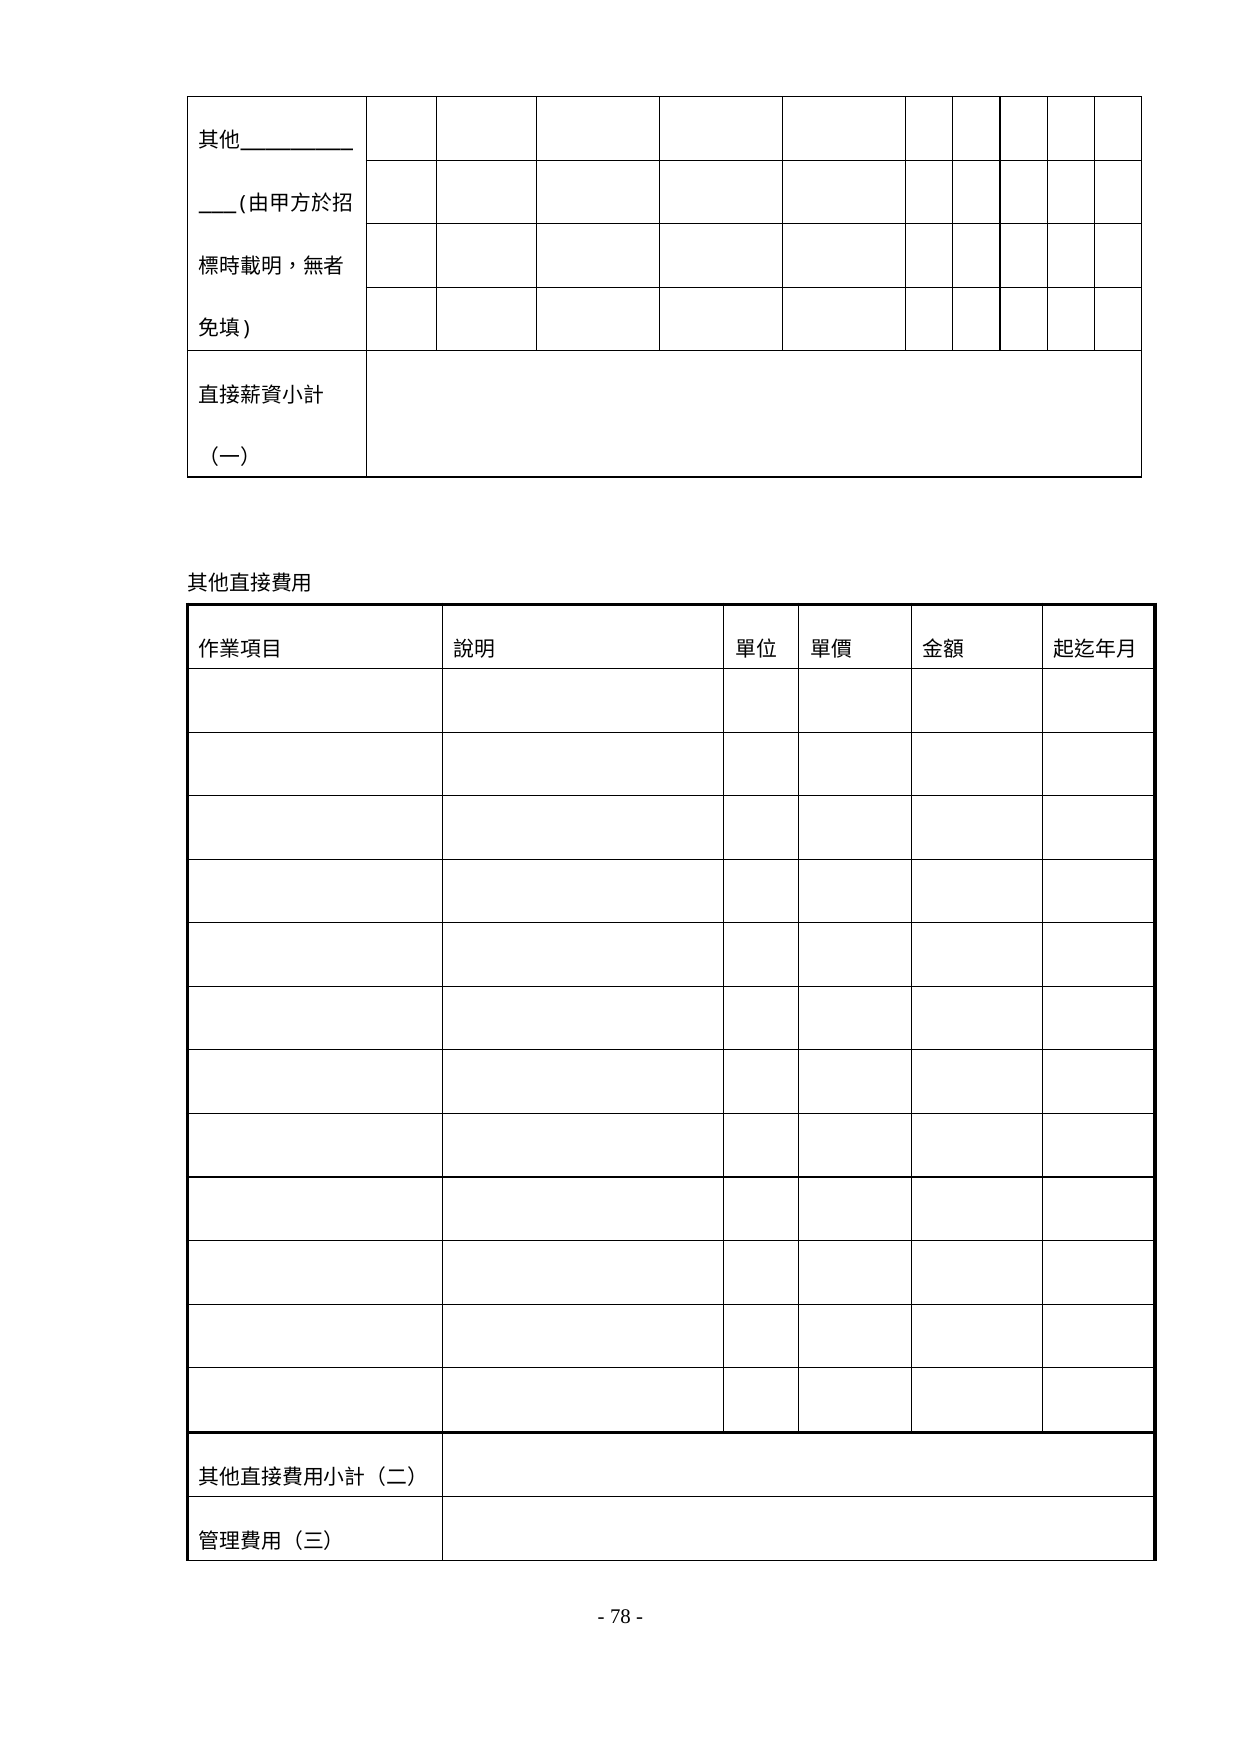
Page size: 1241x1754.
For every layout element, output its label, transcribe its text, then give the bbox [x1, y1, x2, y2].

table_cell [1043, 923, 1153, 986]
table_cell [1043, 796, 1153, 859]
table_cell [437, 97, 536, 160]
table_cell [724, 796, 798, 859]
table_cell [783, 161, 905, 223]
table_cell [783, 288, 905, 350]
table_cell [912, 923, 1042, 986]
table_cell [367, 351, 1141, 476]
table_cell [189, 1305, 442, 1367]
table_cell [1043, 1241, 1153, 1303]
table_cell [1095, 97, 1141, 160]
table_cell [912, 1305, 1042, 1367]
table_cell [367, 224, 436, 287]
table_cell [912, 1178, 1042, 1240]
table_cell [1095, 288, 1141, 350]
table_cell [912, 860, 1042, 922]
table_cell [537, 224, 659, 287]
table_cell [724, 987, 798, 1049]
table_cell [912, 733, 1042, 795]
table_cell [799, 796, 911, 859]
table_cell [1043, 733, 1153, 795]
table_cell [189, 1114, 442, 1176]
table_cell [443, 1434, 1153, 1496]
table_cell [443, 1114, 723, 1176]
table_cell [724, 1368, 798, 1431]
table_cell [912, 1050, 1042, 1113]
text 其他直接費用 [187, 540, 1053, 602]
table_cell [189, 860, 442, 922]
table_cell [724, 923, 798, 986]
table_header 說明 [443, 606, 723, 668]
table_cell [443, 1050, 723, 1113]
table_cell [443, 796, 723, 859]
table_cell [443, 987, 723, 1049]
table_cell [189, 1241, 442, 1303]
table_cell [1048, 288, 1094, 350]
table_cell [799, 1114, 911, 1176]
table_cell [906, 224, 952, 287]
table_cell [189, 669, 442, 732]
table_cell [189, 1368, 442, 1431]
table_cell [724, 1178, 798, 1240]
table_cell [537, 161, 659, 223]
table_cell [660, 288, 782, 350]
table_cell [443, 923, 723, 986]
table_cell [443, 1305, 723, 1367]
table_cell [1095, 161, 1141, 223]
table_cell [437, 161, 536, 223]
table_cell [437, 224, 536, 287]
table_cell [724, 1114, 798, 1176]
table_cell [799, 923, 911, 986]
table_cell [537, 288, 659, 350]
table_cell [367, 97, 436, 160]
table_cell 直接薪資小計（一） [188, 351, 366, 476]
table_cell [953, 97, 999, 160]
table_cell [189, 1050, 442, 1113]
table_cell [443, 1497, 1153, 1560]
table_cell [660, 224, 782, 287]
table_header 起迄年月 [1043, 606, 1153, 668]
table_cell [1001, 288, 1047, 350]
table_cell [660, 161, 782, 223]
table_cell [799, 860, 911, 922]
table_cell [799, 1178, 911, 1240]
table_cell [799, 987, 911, 1049]
table_cell [1048, 97, 1094, 160]
table_cell [1043, 1305, 1153, 1367]
table_cell [443, 1241, 723, 1303]
table_cell [953, 288, 999, 350]
table_cell [443, 860, 723, 922]
table_cell [443, 669, 723, 732]
table_cell [189, 1178, 442, 1240]
table_cell [1043, 860, 1153, 922]
table_cell [1048, 224, 1094, 287]
table_cell [906, 97, 952, 160]
table_cell [1001, 161, 1047, 223]
table_cell [906, 161, 952, 223]
table_cell [437, 288, 536, 350]
table_cell [912, 796, 1042, 859]
table_cell [1095, 224, 1141, 287]
table_cell [724, 733, 798, 795]
table_cell [1001, 224, 1047, 287]
table_cell [724, 1050, 798, 1113]
table_cell [537, 97, 659, 160]
table_cell [912, 1241, 1042, 1303]
table_cell [724, 669, 798, 732]
table_cell [443, 733, 723, 795]
table_cell [783, 97, 905, 160]
table_cell [799, 733, 911, 795]
table_cell [912, 987, 1042, 1049]
table_cell [1043, 1050, 1153, 1113]
table_cell [1048, 161, 1094, 223]
table_cell [660, 97, 782, 160]
table_cell 管理費用（三） [189, 1497, 442, 1560]
table_cell [724, 860, 798, 922]
table_cell [1043, 1114, 1153, 1176]
table_cell [912, 1114, 1042, 1176]
table_cell [189, 733, 442, 795]
table_cell [1043, 1178, 1153, 1240]
table_header 單價 [799, 606, 911, 668]
table_cell [1043, 669, 1153, 732]
table_cell [189, 923, 442, 986]
table_cell 其他____________(由甲方於招標時載明，無者免填) [188, 97, 366, 350]
table_cell [799, 1368, 911, 1431]
table_cell [367, 288, 436, 350]
table_cell [953, 161, 999, 223]
table_cell [799, 1241, 911, 1303]
table_cell [189, 796, 442, 859]
table_cell [912, 669, 1042, 732]
table_cell [906, 288, 952, 350]
table_cell [799, 1050, 911, 1113]
table_cell [443, 1178, 723, 1240]
table_cell [953, 224, 999, 287]
table_cell 其他直接費用小計（二） [189, 1434, 442, 1496]
table_cell [1043, 1368, 1153, 1431]
table_cell [189, 987, 442, 1049]
table_cell [724, 1241, 798, 1303]
table_cell [799, 669, 911, 732]
table_cell [912, 1368, 1042, 1431]
table_cell [1043, 987, 1153, 1049]
table_cell [799, 1305, 911, 1367]
table_cell [1001, 97, 1047, 160]
table_cell [783, 224, 905, 287]
table_header 單位 [724, 606, 798, 668]
table_cell [443, 1368, 723, 1431]
table_cell [367, 161, 436, 223]
table_header 作業項目 [189, 606, 442, 668]
table_header 金額 [912, 606, 1042, 668]
table_cell [724, 1305, 798, 1367]
